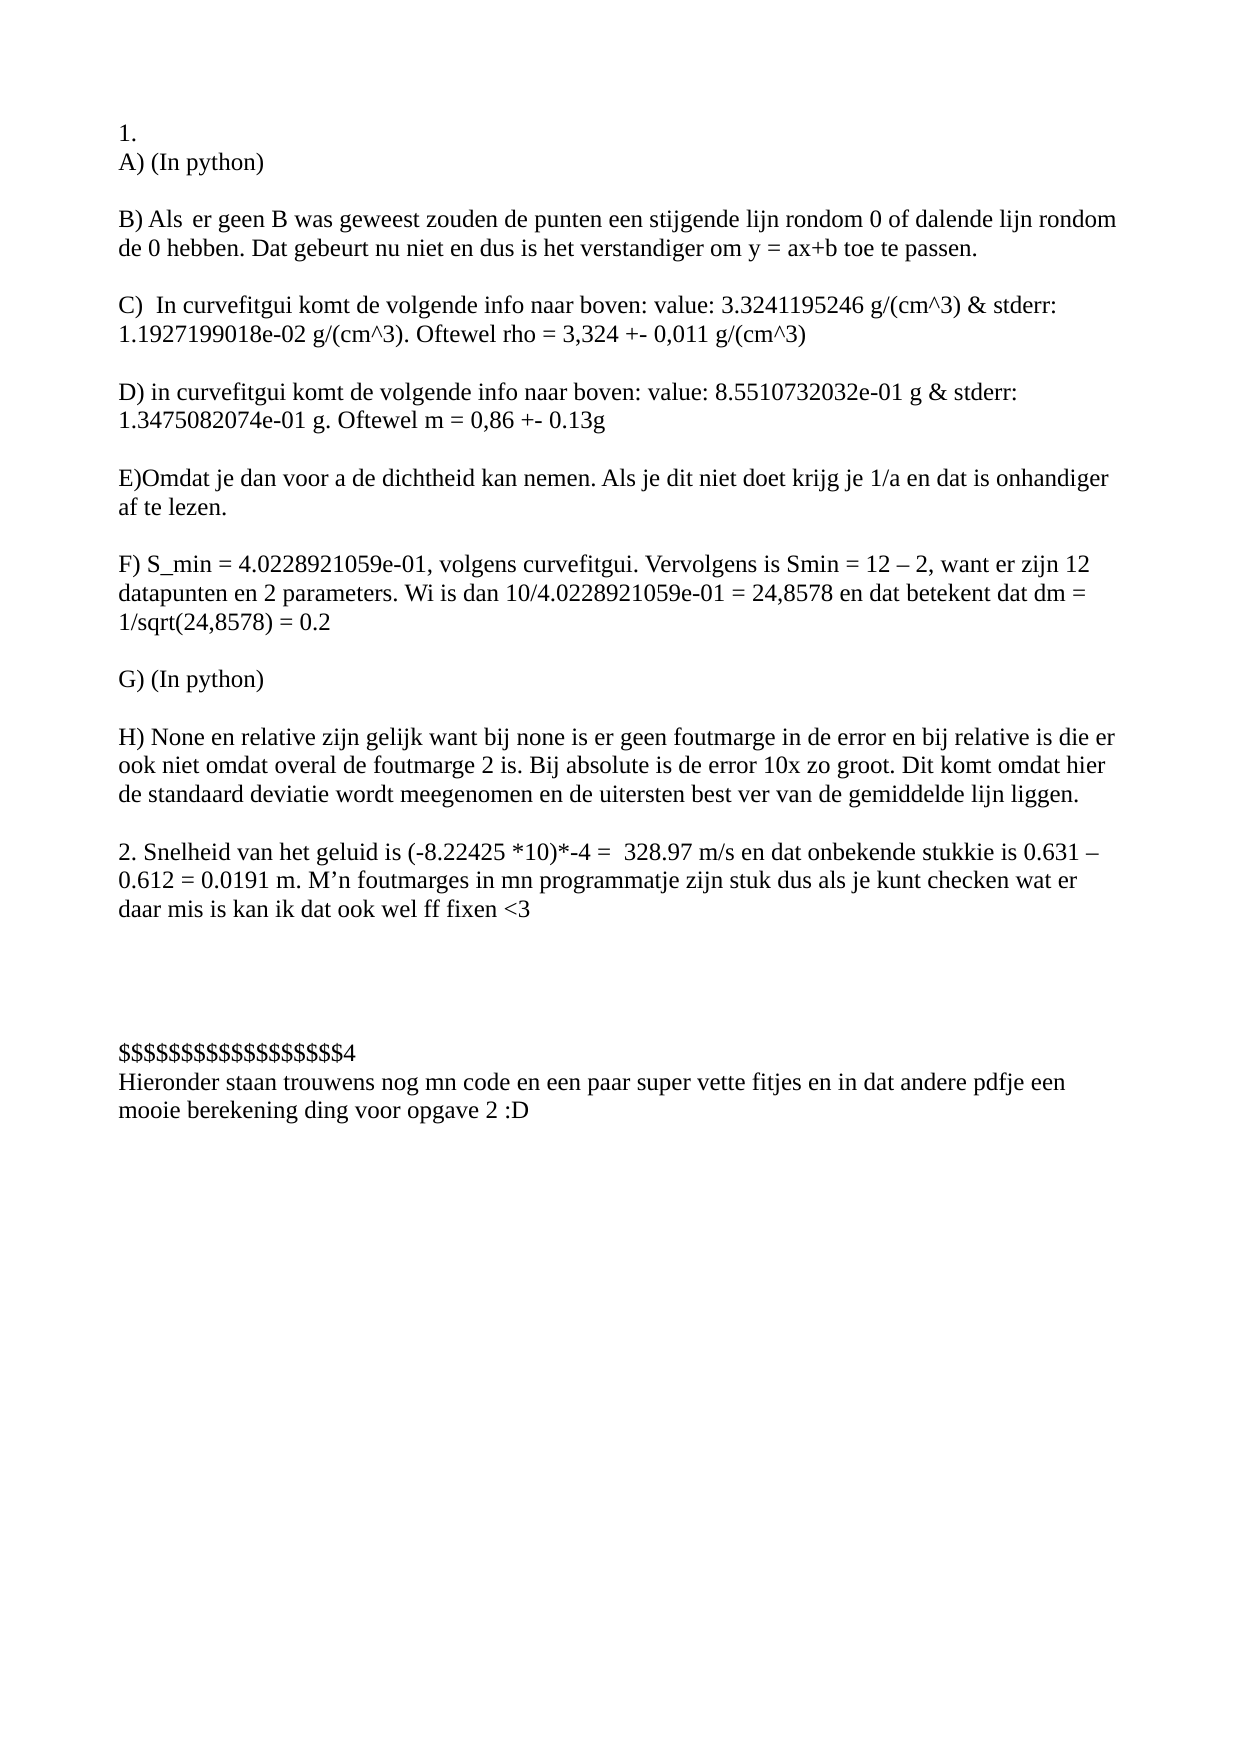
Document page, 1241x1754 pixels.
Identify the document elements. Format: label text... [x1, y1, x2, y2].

text $$$$$$$$$$$$$$$$$$4 [118, 1038, 1122, 1067]
text H) None en relative zijn gelijk want bij none is er geen foutmarge in de error en bij relative is die er ook niet omdat overal de foutmarge 2 is. Bij absolute is de error 10x zo groot. Dit komt omdat hier de standaard deviatie wordt meegenomen en de uitersten best ver van de gemiddelde lijn liggen. [118, 722, 1122, 808]
text A) (In python) [118, 147, 1122, 176]
text G) (In python) [118, 664, 1122, 693]
text F) S_min = 4.0228921059e-01, volgens curvefitgui. Vervolgens is Smin = 12 – 2, want er zijn 12 datapunten en 2 parameters. Wi is dan 10/4.0228921059e-01 = 24,8578 en dat betekent dat dm = 1/sqrt(24,8578) = 0.2 [118, 549, 1122, 636]
text Hieronder staan trouwens nog mn code en een paar super vette fitjes en in dat andere pdfje een mooie berekening ding voor opgave 2 :D [118, 1067, 1122, 1124]
text E)Omdat je dan voor a de dichtheid kan nemen. Als je dit niet doet krijg je 1/a en dat is onhandiger af te lezen. [118, 463, 1122, 521]
text C) In curvefitgui komt de volgende info naar boven: value: 3.3241195246 g/(cm^3) & stderr: 1.1927199018e-02 g/(cm^3). Oftewel rho = 3,324 +- 0,011 g/(cm^3) [118, 291, 1122, 348]
text B) Als er geen B was geweest zouden de punten een stijgende lijn rondom 0 of dalende lijn rondom de 0 hebben. Dat gebeurt nu niet en dus is het verstandiger om y = ax+b toe te passen. [118, 204, 1122, 262]
text 2. Snelheid van het geluid is (-8.22425 *10)*-4 = 328.97 m/s en dat onbekende stukkie is 0.631 – 0.612 = 0.0191 m. M’n foutmarges in mn programmatje zijn stuk dus als je kunt checken wat er daar mis is kan ik dat ook wel ff fixen <3 [118, 837, 1122, 923]
text D) in curvefitgui komt de volgende info naar boven: value: 8.5510732032e-01 g & stderr: 1.3475082074e-01 g. Oftewel m = 0,86 +- 0.13g [118, 377, 1122, 434]
text 1. [118, 118, 1122, 147]
